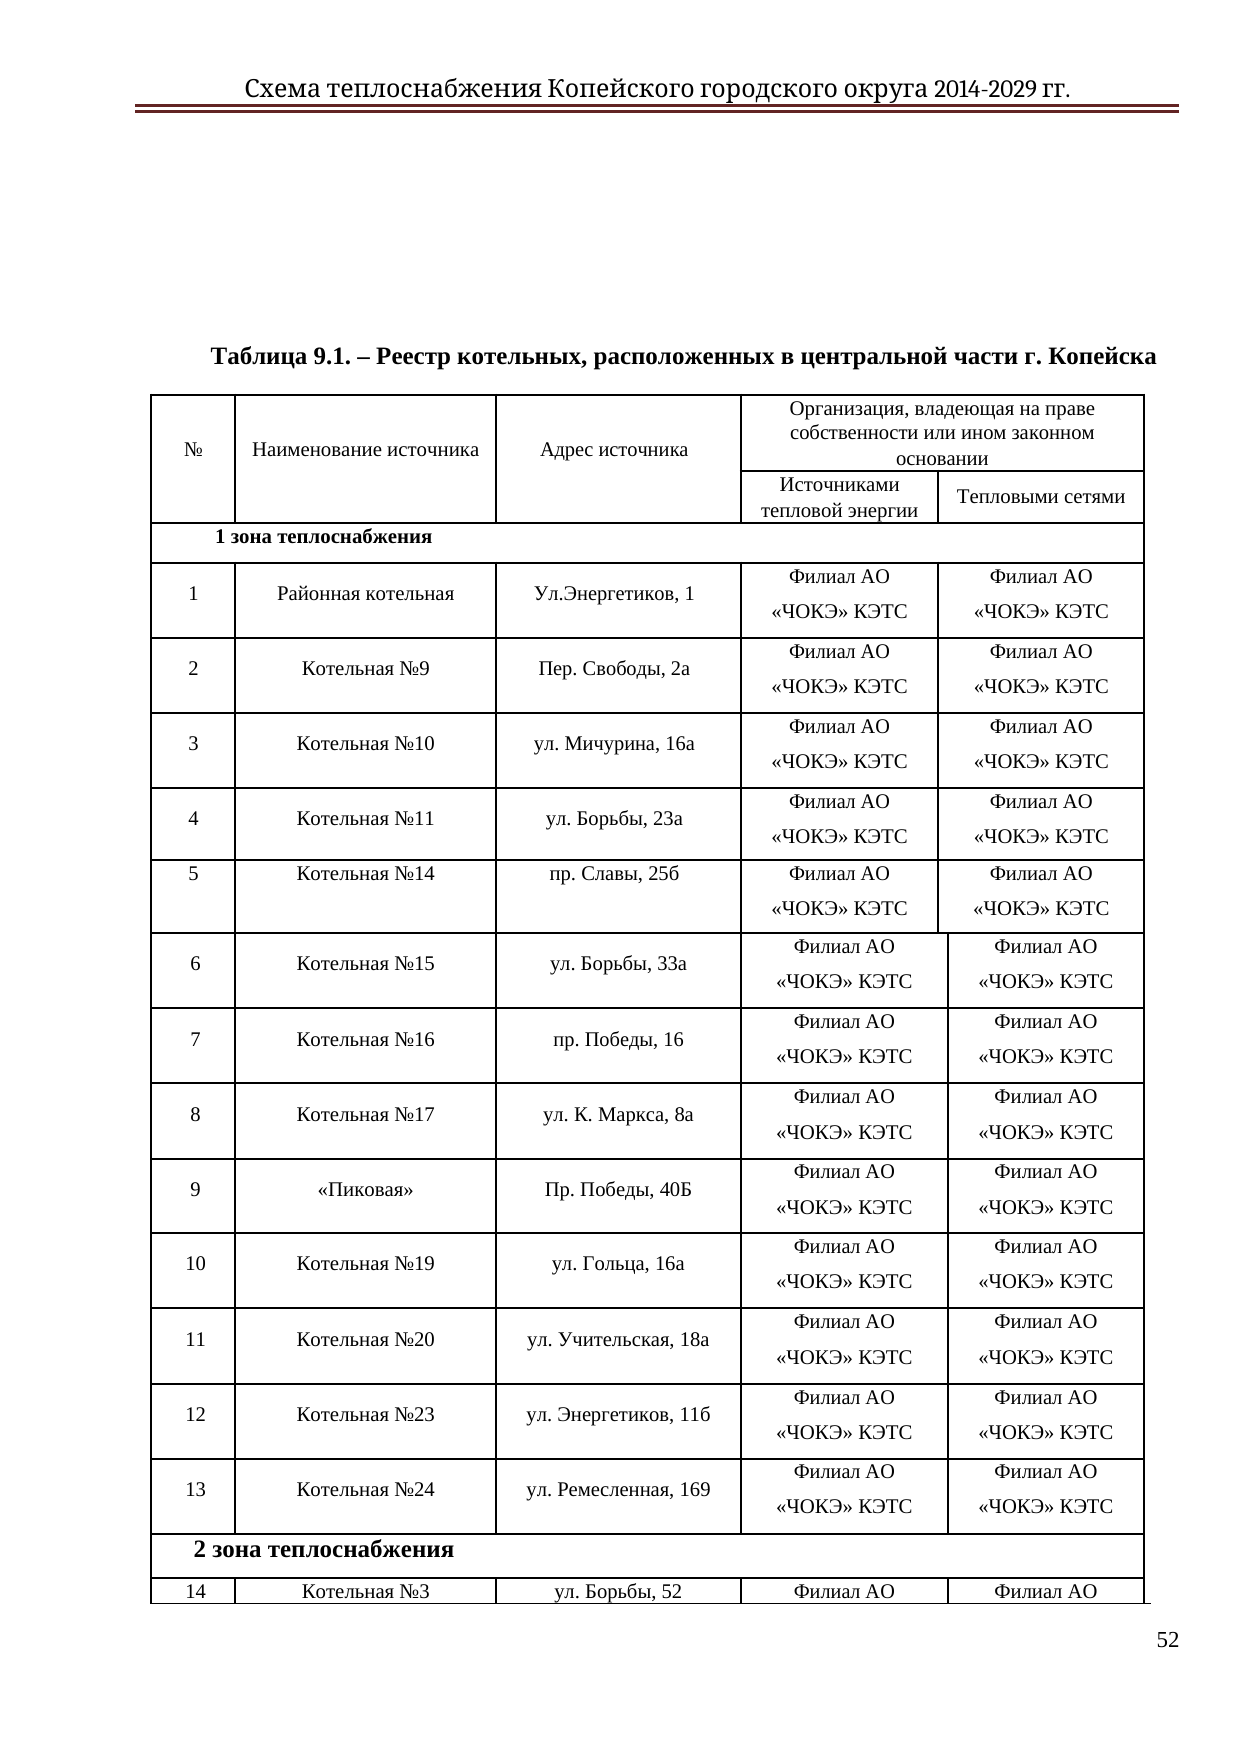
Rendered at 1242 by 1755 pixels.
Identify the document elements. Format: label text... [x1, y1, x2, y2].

table_cell [939, 698, 1143, 712]
table_cell [1145, 663, 1151, 680]
table_cell [497, 1369, 740, 1383]
table_cell 3 [152, 714, 234, 755]
table_cell «ЧОКЭ» КЭТС [949, 958, 1143, 993]
table_cell «ЧОКЭ» КЭТС [742, 588, 937, 623]
table_cell 12 [152, 1385, 234, 1426]
table_cell «ЧОКЭ» КЭТС [949, 1184, 1143, 1219]
table_cell [741, 1563, 948, 1577]
table_cell [939, 849, 1143, 859]
table_cell Котельная №17 [236, 1084, 495, 1126]
table_cell 8 [152, 1084, 234, 1126]
table_cell [152, 508, 234, 522]
table_cell [1145, 1519, 1151, 1532]
table_header Организация, владеющая на праве [742, 396, 1143, 420]
table_cell тепловой энергии [742, 496, 937, 522]
table_cell 14 [152, 1579, 234, 1603]
table_cell [949, 1069, 1143, 1082]
table_cell [1145, 623, 1151, 637]
table_cell [1145, 461, 1151, 469]
table_cell Филиал АО [742, 1309, 947, 1333]
table_cell [1145, 1082, 1151, 1108]
table_cell [1145, 1219, 1151, 1232]
table_cell № [152, 420, 234, 461]
table_cell «ЧОКЭ» КЭТС [949, 1409, 1143, 1444]
table_cell Котельная №14 [236, 861, 495, 885]
table_cell [236, 1126, 495, 1144]
table_cell [496, 1535, 741, 1563]
table_cell [236, 1219, 495, 1232]
table_cell «ЧОКЭ» КЭТС [742, 1184, 947, 1219]
table_cell основании [742, 444, 1143, 469]
table_cell [497, 1501, 740, 1518]
table_cell [236, 1351, 495, 1369]
table_cell «ЧОКЭ» КЭТС [742, 1484, 947, 1518]
table_cell [497, 849, 740, 859]
table_cell пр. Победы, 16 [497, 1009, 740, 1051]
table_cell [152, 1144, 234, 1157]
table_cell [236, 698, 495, 712]
table_cell [236, 1069, 495, 1082]
table_cell [152, 623, 234, 637]
table_cell [742, 920, 937, 932]
table_cell Филиал АО [939, 564, 1143, 588]
table_cell [742, 1369, 947, 1383]
table_cell [1145, 885, 1151, 920]
table_cell [1145, 508, 1151, 522]
table_cell [1145, 738, 1151, 755]
table_cell [497, 773, 740, 787]
table_cell [236, 461, 495, 469]
table_cell [497, 1126, 740, 1144]
table_cell 2 зона теплоснабжения [152, 1535, 496, 1563]
table_cell [742, 1219, 947, 1232]
table_cell Филиал АО [939, 789, 1143, 813]
table_cell [1145, 522, 1151, 548]
table_cell [152, 605, 234, 623]
table_cell [1145, 548, 1151, 562]
table_cell [152, 1275, 234, 1293]
table_cell [1145, 1533, 1151, 1563]
table_header [1145, 394, 1151, 420]
table_cell [1145, 1069, 1151, 1082]
table_cell [1145, 1333, 1151, 1351]
table_cell [742, 1444, 947, 1457]
table_cell [1145, 787, 1151, 813]
table_cell Филиал АО [939, 639, 1143, 663]
table_cell [497, 885, 740, 920]
table_cell [938, 548, 1143, 562]
table_cell Филиал АО [742, 861, 937, 885]
table_cell [949, 1293, 1143, 1307]
table_cell Пр. Победы, 40Б [497, 1160, 740, 1201]
table_cell [1145, 1426, 1151, 1444]
table_cell [497, 698, 740, 712]
table_cell Филиал АО [949, 1160, 1143, 1183]
table_cell [236, 975, 495, 993]
table_cell [152, 461, 234, 469]
table_cell [1145, 1051, 1151, 1068]
table_cell [1145, 920, 1151, 932]
table_cell [1145, 1383, 1151, 1409]
table_cell [1145, 444, 1151, 461]
table_cell [497, 1293, 740, 1307]
table_cell [1145, 1258, 1151, 1275]
table_cell [236, 994, 495, 1007]
table_cell [939, 508, 1143, 522]
table_cell [1145, 712, 1151, 738]
table_cell [1145, 773, 1151, 787]
table_cell Ул.Энергетиков, 1 [497, 564, 740, 605]
table_cell [1145, 637, 1151, 663]
table_cell 1 зона теплоснабжения [152, 524, 496, 548]
table_cell [236, 605, 495, 623]
table_cell [1145, 1563, 1151, 1577]
table_cell Филиал АО [949, 1309, 1143, 1333]
table_cell [236, 680, 495, 698]
table_cell Филиал АО [949, 1579, 1143, 1603]
table_cell [939, 623, 1143, 637]
table_cell [236, 773, 495, 787]
table_cell [497, 920, 740, 932]
table_cell 5 [152, 861, 234, 885]
table_cell [1145, 1184, 1151, 1201]
table_cell Тепловыми сетями [939, 472, 1143, 508]
table_cell [152, 994, 234, 1007]
table_cell [497, 1051, 740, 1068]
table_cell [152, 1501, 234, 1518]
table_cell 6 [152, 934, 234, 975]
table_cell [742, 1293, 947, 1307]
table_cell «ЧОКЭ» КЭТС [742, 1033, 947, 1068]
table_cell Филиал АО [949, 934, 1143, 958]
table_cell Филиал АО [742, 1460, 947, 1483]
table_cell [152, 1351, 234, 1369]
table_cell [1145, 1351, 1151, 1369]
table_cell [1145, 1501, 1151, 1518]
table_cell [152, 1069, 234, 1082]
table_cell Филиал АО [742, 1385, 947, 1409]
table_cell [1145, 849, 1151, 859]
table_cell [152, 1426, 234, 1444]
table_cell [152, 698, 234, 712]
table_cell «ЧОКЭ» КЭТС [742, 813, 937, 848]
table_cell [1145, 1108, 1151, 1126]
table_cell Филиал АО [949, 1084, 1143, 1108]
table_cell [948, 1563, 1143, 1577]
table_cell ул. Ремесленная, 169 [497, 1460, 740, 1501]
table_cell [1145, 588, 1151, 605]
table_cell [236, 1051, 495, 1068]
table_cell Филиал АО [742, 1009, 947, 1033]
table_cell [939, 773, 1143, 787]
table_cell [1145, 813, 1151, 830]
table_cell Филиал АО [939, 714, 1143, 738]
table_cell [949, 1369, 1143, 1383]
table_header [236, 396, 495, 420]
table_cell [496, 548, 741, 562]
table_cell 13 [152, 1460, 234, 1501]
table_cell Котельная №19 [236, 1234, 495, 1275]
table_cell [152, 680, 234, 698]
table_cell [236, 920, 495, 932]
table_cell 11 [152, 1309, 234, 1351]
table_cell 4 [152, 789, 234, 830]
table_cell «ЧОКЭ» КЭТС [742, 958, 947, 993]
table_cell [497, 470, 740, 496]
table_cell 2 [152, 639, 234, 680]
table_cell «ЧОКЭ» КЭТС [949, 1484, 1143, 1518]
table_cell ул. Учительская, 18а [497, 1309, 740, 1351]
table_cell «ЧОКЭ» КЭТС [742, 738, 937, 773]
table_cell Пер. Свободы, 2а [497, 639, 740, 680]
table_cell [152, 975, 234, 993]
table_cell [497, 605, 740, 623]
table_cell Филиал АО [742, 789, 937, 813]
table_cell [497, 1275, 740, 1293]
table_cell [1145, 1458, 1151, 1483]
table_cell [938, 524, 1143, 548]
table_cell [236, 496, 495, 508]
table_cell «ЧОКЭ» КЭТС [742, 1108, 947, 1144]
table_cell [152, 1369, 234, 1383]
table_cell [1145, 1007, 1151, 1033]
table_cell [152, 755, 234, 773]
table_cell собственности или ином законном [742, 420, 1143, 444]
table_cell «ЧОКЭ» КЭТС [742, 1409, 947, 1444]
table_cell [1145, 994, 1151, 1007]
table_cell Адрес источника [497, 420, 740, 461]
table_cell ул. Борьбы, 23а [497, 789, 740, 830]
table_cell [152, 1293, 234, 1307]
table_cell [939, 920, 1143, 932]
table_cell «ЧОКЭ» КЭТС [939, 813, 1143, 848]
table_cell пр. Славы, 25б [497, 861, 740, 885]
table_cell [236, 1201, 495, 1219]
table_cell [152, 1201, 234, 1219]
table_cell [236, 849, 495, 859]
table_cell [1145, 605, 1151, 623]
table_cell [152, 920, 234, 932]
table_cell 1 [152, 564, 234, 605]
table_cell [152, 1126, 234, 1144]
table_cell [236, 1426, 495, 1444]
table_cell Котельная №3 [236, 1579, 495, 1603]
table_cell ул. Гольца, 16а [497, 1234, 740, 1275]
table_cell Филиал АО [742, 639, 937, 663]
table_cell [949, 994, 1143, 1007]
table_cell [497, 830, 740, 848]
table_cell Филиал АО [742, 714, 937, 738]
table_cell [152, 1444, 234, 1457]
table_cell [497, 1519, 740, 1532]
table_cell [1145, 680, 1151, 698]
table_cell Филиал АО [949, 1234, 1143, 1258]
table_cell [948, 1535, 1143, 1563]
table_cell [741, 1535, 948, 1563]
table_cell [742, 698, 937, 712]
table_cell ул. К. Маркса, 8а [497, 1084, 740, 1126]
table_cell [497, 1201, 740, 1219]
table_cell [152, 548, 235, 562]
table_cell [1145, 562, 1151, 588]
table_cell [497, 461, 740, 469]
table_cell [152, 1219, 234, 1232]
table_cell «ЧОКЭ» КЭТС [949, 1258, 1143, 1293]
table_cell [742, 773, 937, 787]
table_cell [236, 885, 495, 920]
table_cell [1145, 1369, 1151, 1383]
table_cell «ЧОКЭ» КЭТС [939, 738, 1143, 773]
table_cell [497, 508, 740, 522]
table_cell [1145, 1577, 1151, 1603]
table_cell [236, 508, 495, 522]
table_cell ул. Мичурина, 16а [497, 714, 740, 755]
table_cell [1145, 698, 1151, 712]
table_cell [1145, 1201, 1151, 1219]
table_cell ул. Борьбы, 33а [497, 934, 740, 975]
table_cell Филиал АО [742, 1234, 947, 1258]
table_cell [497, 1219, 740, 1232]
table_cell 9 [152, 1160, 234, 1201]
table_cell «ЧОКЭ» КЭТС [939, 663, 1143, 698]
table_cell «ЧОКЭ» КЭТС [949, 1108, 1143, 1144]
table_cell [1145, 420, 1151, 444]
table_cell Котельная №10 [236, 714, 495, 755]
table_cell «ЧОКЭ» КЭТС [939, 885, 1143, 920]
table_cell «ЧОКЭ» КЭТС [939, 588, 1143, 623]
table_cell [497, 680, 740, 698]
table_cell [152, 830, 234, 848]
table_cell Котельная №15 [236, 934, 495, 975]
table_cell ул. Борьбы, 52 [497, 1579, 740, 1603]
table_cell Филиал АО [742, 1084, 947, 1108]
table_cell «ЧОКЭ» КЭТС [949, 1333, 1143, 1369]
table_cell [1145, 1444, 1151, 1457]
table_cell 10 [152, 1234, 234, 1275]
table_cell [1145, 1033, 1151, 1051]
text Таблица 9.1. – Реестр котельных, расположенных в центральной части г. Копейска [135, 341, 1179, 369]
table_cell [497, 496, 740, 508]
table_cell [742, 994, 947, 1007]
table_cell «ЧОКЭ» КЭТС [742, 1333, 947, 1369]
table_cell [1145, 1126, 1151, 1144]
table_cell «ЧОКЭ» КЭТС [742, 885, 937, 920]
table_cell [496, 524, 741, 548]
table_cell [152, 1051, 234, 1068]
table_cell [152, 773, 234, 787]
table_cell Филиал АО [949, 1009, 1143, 1033]
table_cell [1145, 932, 1151, 958]
table_cell [236, 1444, 495, 1457]
table_cell [236, 1275, 495, 1293]
table_cell [1145, 975, 1151, 993]
table_cell [152, 1519, 234, 1532]
table_cell [497, 994, 740, 1007]
table_cell [742, 1069, 947, 1082]
table_cell [1145, 1158, 1151, 1183]
table_cell [1145, 496, 1151, 508]
table_cell [742, 849, 937, 859]
table_cell Филиал АО [742, 1579, 947, 1603]
table_cell Наименование источника [236, 420, 495, 461]
table_cell [1145, 1144, 1151, 1157]
table_cell [152, 885, 234, 920]
table_cell Филиал АО [742, 1160, 947, 1183]
table_cell Котельная №11 [236, 789, 495, 830]
table_cell [152, 1563, 235, 1577]
table_cell [742, 623, 937, 637]
table_cell [236, 623, 495, 637]
table_cell Котельная №16 [236, 1009, 495, 1051]
table_cell [742, 1144, 947, 1157]
table_cell Котельная №9 [236, 639, 495, 680]
table_cell [236, 755, 495, 773]
table_cell [497, 623, 740, 637]
table_cell [1145, 1484, 1151, 1501]
table_cell [236, 1519, 495, 1532]
table_cell [949, 1519, 1143, 1532]
table_cell [497, 1444, 740, 1457]
table_cell «ЧОКЭ» КЭТС [742, 1258, 947, 1293]
table_cell [949, 1144, 1143, 1157]
table_cell [1145, 1409, 1151, 1426]
table_cell Источниками [742, 472, 937, 496]
table_cell [949, 1444, 1143, 1457]
table_cell Котельная №23 [236, 1385, 495, 1426]
table_cell [1145, 859, 1151, 885]
table_cell Филиал АО [742, 934, 947, 958]
table_cell [1145, 1232, 1151, 1258]
table_cell [1145, 1293, 1151, 1307]
table_cell Районная котельная [236, 564, 495, 605]
table_cell [497, 755, 740, 773]
table_cell [236, 1293, 495, 1307]
table_cell Котельная №20 [236, 1309, 495, 1351]
table_cell «ЧОКЭ» КЭТС [742, 663, 937, 698]
table_cell [152, 470, 234, 496]
table_cell [152, 496, 234, 508]
table_cell [1145, 830, 1151, 848]
table_cell [235, 1563, 496, 1577]
table_cell [949, 1219, 1143, 1232]
table_cell [1145, 755, 1151, 773]
table_cell [1145, 958, 1151, 975]
table_cell [497, 975, 740, 993]
table_cell [497, 1144, 740, 1157]
table_cell [236, 470, 495, 496]
table_cell Филиал АО [949, 1460, 1143, 1483]
table_cell [1145, 1307, 1151, 1333]
table_cell [742, 1519, 947, 1532]
table_cell [497, 1426, 740, 1444]
table_cell [1145, 470, 1151, 496]
table_cell [152, 849, 234, 859]
table_header [497, 396, 740, 420]
table_cell [496, 1563, 741, 1577]
table_cell «ЧОКЭ» КЭТС [949, 1033, 1143, 1068]
table_cell [497, 1351, 740, 1369]
table_cell [1145, 1275, 1151, 1293]
table_cell 7 [152, 1009, 234, 1051]
table_cell Филиал АО [949, 1385, 1143, 1409]
table_cell [236, 1144, 495, 1157]
table_cell [741, 548, 938, 562]
table_cell [236, 1369, 495, 1383]
table_header [152, 396, 234, 420]
table_cell [236, 1501, 495, 1518]
table_cell [741, 524, 938, 548]
table_cell [235, 548, 496, 562]
table_cell ул. Энергетиков, 11б [497, 1385, 740, 1426]
table_cell [236, 830, 495, 848]
table_cell Котельная №24 [236, 1460, 495, 1501]
table_cell [497, 1069, 740, 1082]
table_cell Филиал АО [939, 861, 1143, 885]
table_cell «Пиковая» [236, 1160, 495, 1201]
table_cell Филиал АО [742, 564, 937, 588]
